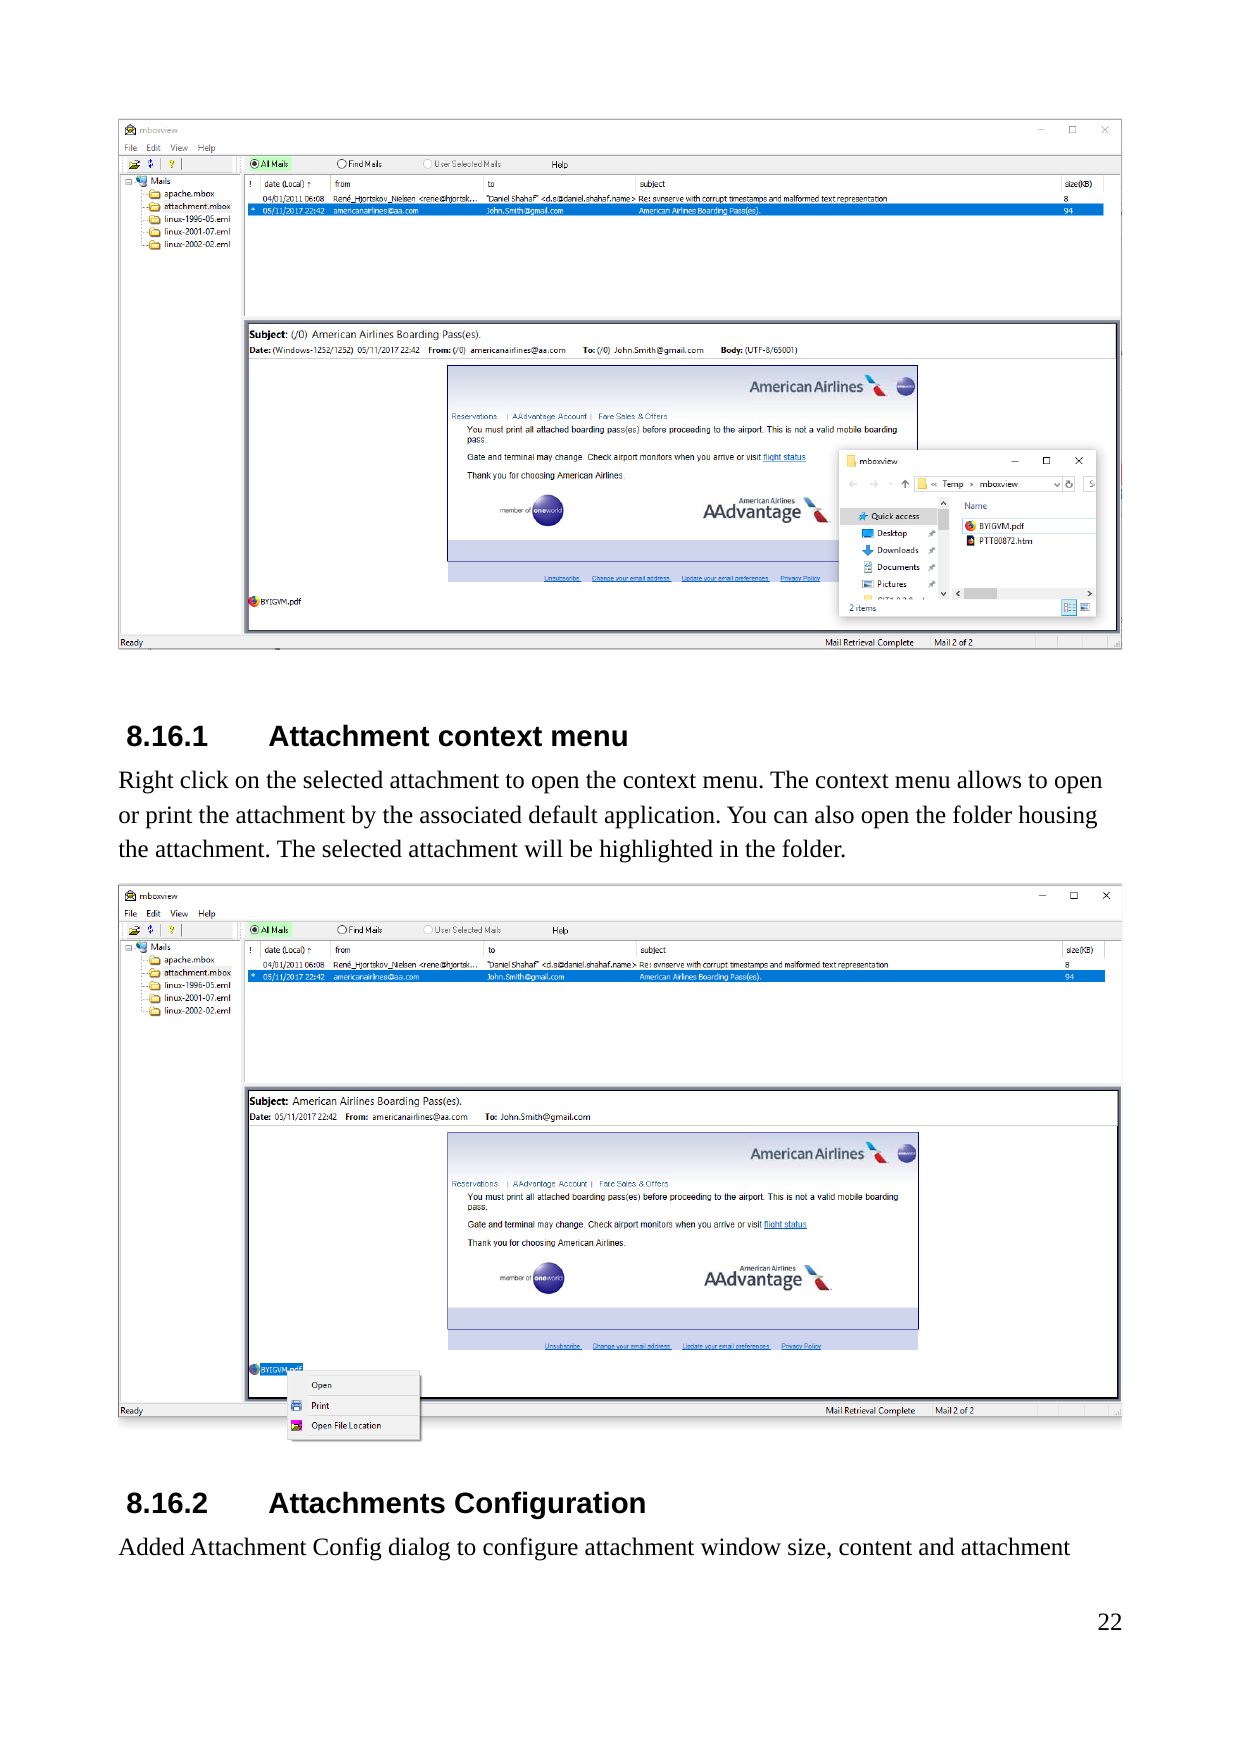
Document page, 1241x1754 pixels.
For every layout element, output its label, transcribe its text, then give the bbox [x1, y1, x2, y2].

subtitle Attachment context menu [118, 719, 1122, 753]
picture [118, 883, 1123, 1443]
text Right click on the selected attachment to open the context menu. The context menu allows to open or print the attachment by the associated default application. You can also open the folder housing the attachment. The selected attachment will be highlighted in the folder. [118, 765, 1122, 863]
subtitle Attachments Configuration [118, 1486, 1122, 1520]
text Added Attachment Config dialog to configure attachment window size, content and attachment [118, 1532, 1122, 1561]
picture [118, 118, 1123, 650]
